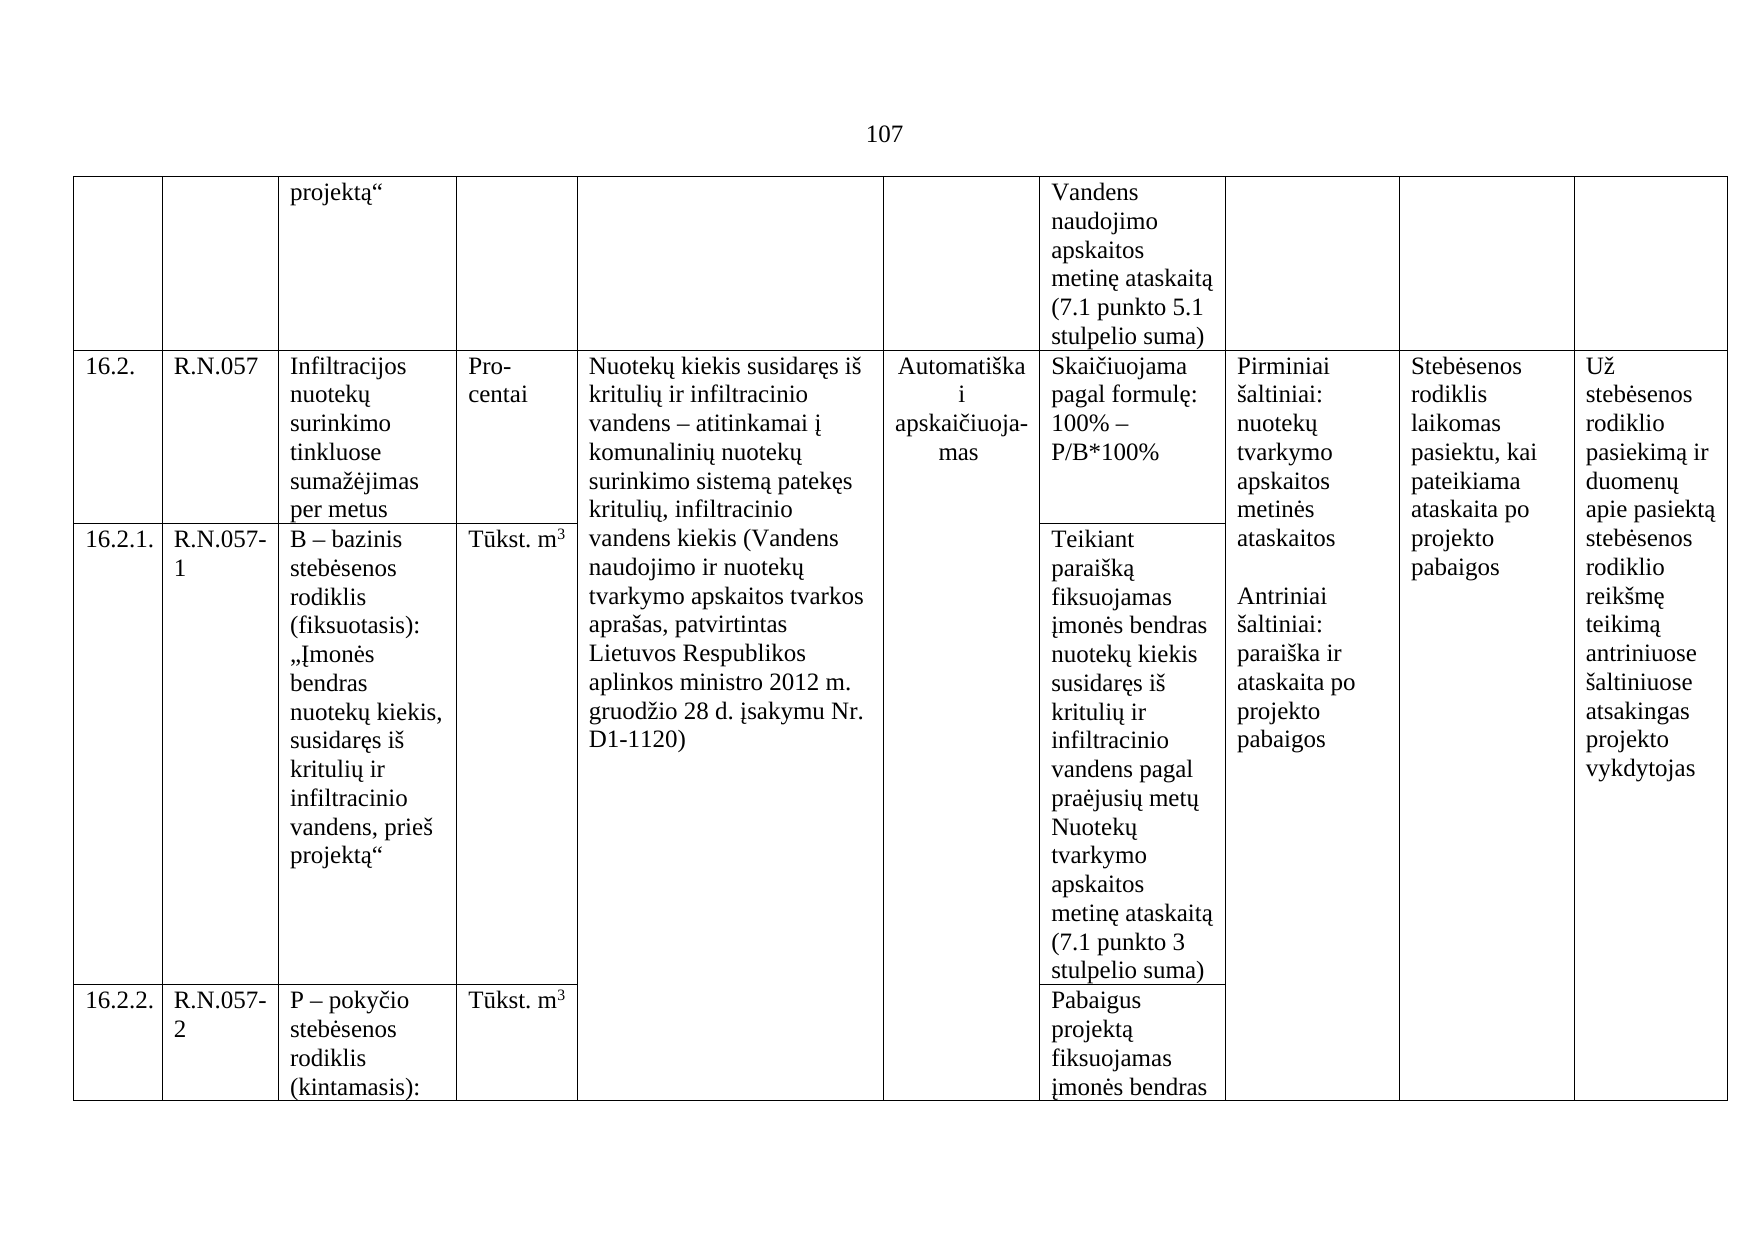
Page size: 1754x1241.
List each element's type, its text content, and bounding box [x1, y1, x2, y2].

table_cell [1400, 177, 1574, 350]
table_cell P – pokyčio stebėsenos rodiklis (kintamasis): [279, 985, 456, 1100]
table_cell 16.2. [74, 351, 162, 523]
table_cell [884, 177, 1039, 350]
table_cell B – bazinis stebėsenos rodiklis (fiksuotasis): „Įmonės bendras nuotekų kiekis, susidaręs iš kritulių ir infiltracinio vandens, prieš projektą“ [279, 524, 456, 984]
table_cell Automatiškai apskaičiuoja-mas [884, 351, 1039, 1100]
table_cell [74, 177, 162, 350]
table_cell Nuotekų kiekis susidaręs iš kritulių ir infiltracinio vandens – atitinkamai į komunalinių nuotekų surinkimo sistemą patekęs kritulių, infiltracinio vandens kiekis (Vandens naudojimo ir nuotekų tvarkymo apskaitos tvarkos aprašas, patvirtintas Lietuvos Respublikos aplinkos ministro 2012 m. gruodžio 28 d. įsakymu Nr. D1-1120) [578, 351, 883, 1100]
table_cell Pabaigus projektą fiksuojamas įmonės bendras [1040, 985, 1225, 1100]
table_cell R.N.057-1 [163, 524, 278, 984]
table_cell [578, 177, 883, 350]
table_cell [163, 177, 278, 350]
table_cell Vandens naudojimo apskaitos metinę ataskaitą (7.1 punkto 5.1 stulpelio suma) [1040, 177, 1225, 350]
table_cell Skaičiuojama pagal formulę: 100% – P/B*100% [1040, 351, 1225, 523]
table_cell 16.2.2. [74, 985, 162, 1100]
table_cell [1575, 177, 1727, 350]
table_cell Už stebėsenos rodiklio pasiekimą ir duomenų apie pasiektą stebėsenos rodiklio reikšmę teikimą antriniuose šaltiniuose atsakingas projekto vykdytojas [1575, 351, 1727, 1100]
table_cell [457, 177, 577, 350]
table_cell Infiltracijos nuotekų surinkimo tinkluose sumažėjimas per metus [279, 351, 456, 523]
table_cell Teikiant paraišką fiksuojamas įmonės bendras nuotekų kiekis susidaręs iš kritulių ir infiltracinio vandens pagal praėjusių metų Nuotekų tvarkymo apskaitos metinę ataskaitą (7.1 punkto 3 stulpelio suma) [1040, 524, 1225, 984]
table_cell projektą“ [279, 177, 456, 350]
table_cell Pirminiai šaltiniai: nuotekų tvarkymo apskaitos metinės ataskaitos Antriniai šaltiniai: paraiška ir ataskaita po projekto pabaigos [1226, 351, 1399, 1100]
table_cell R.N.057 [163, 351, 278, 523]
table_cell Pro-centai [457, 351, 577, 523]
table_cell Stebėsenos rodiklis laikomas pasiektu, kai pateikiama ataskaita po projekto pabaigos [1400, 351, 1574, 1100]
table_cell R.N.057-2 [163, 985, 278, 1100]
table_cell Tūkst. m3 [457, 985, 577, 1100]
table_cell 16.2.1. [74, 524, 162, 984]
table_cell [1226, 177, 1399, 350]
table_cell Tūkst. m3 [457, 524, 577, 984]
